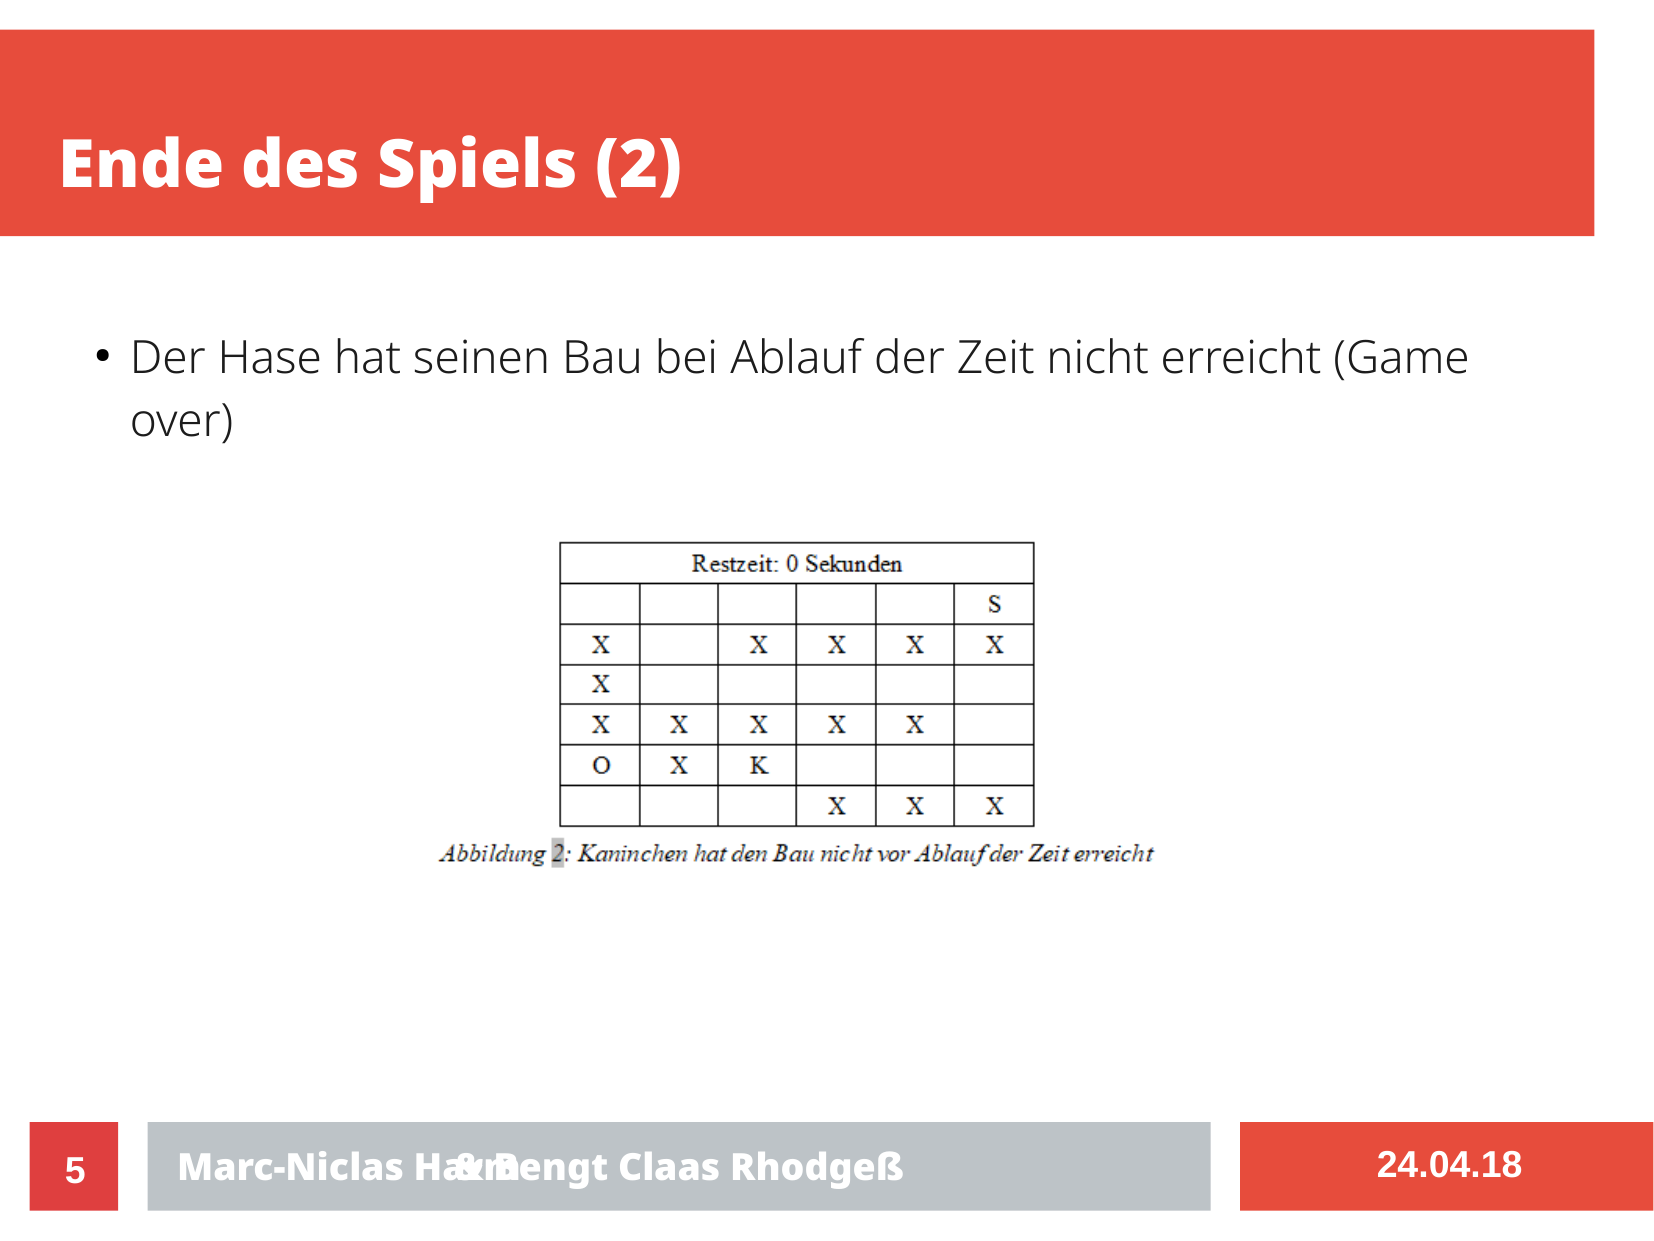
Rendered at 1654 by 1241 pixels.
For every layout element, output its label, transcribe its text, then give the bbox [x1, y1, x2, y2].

list Der Hase hat seinen Bau bei Ablauf der Zeit nicht erreicht (Game over) [59, 324, 1565, 1093]
picture [408, 500, 1174, 882]
title Ende des Spiels (2) [59, 59, 1595, 207]
